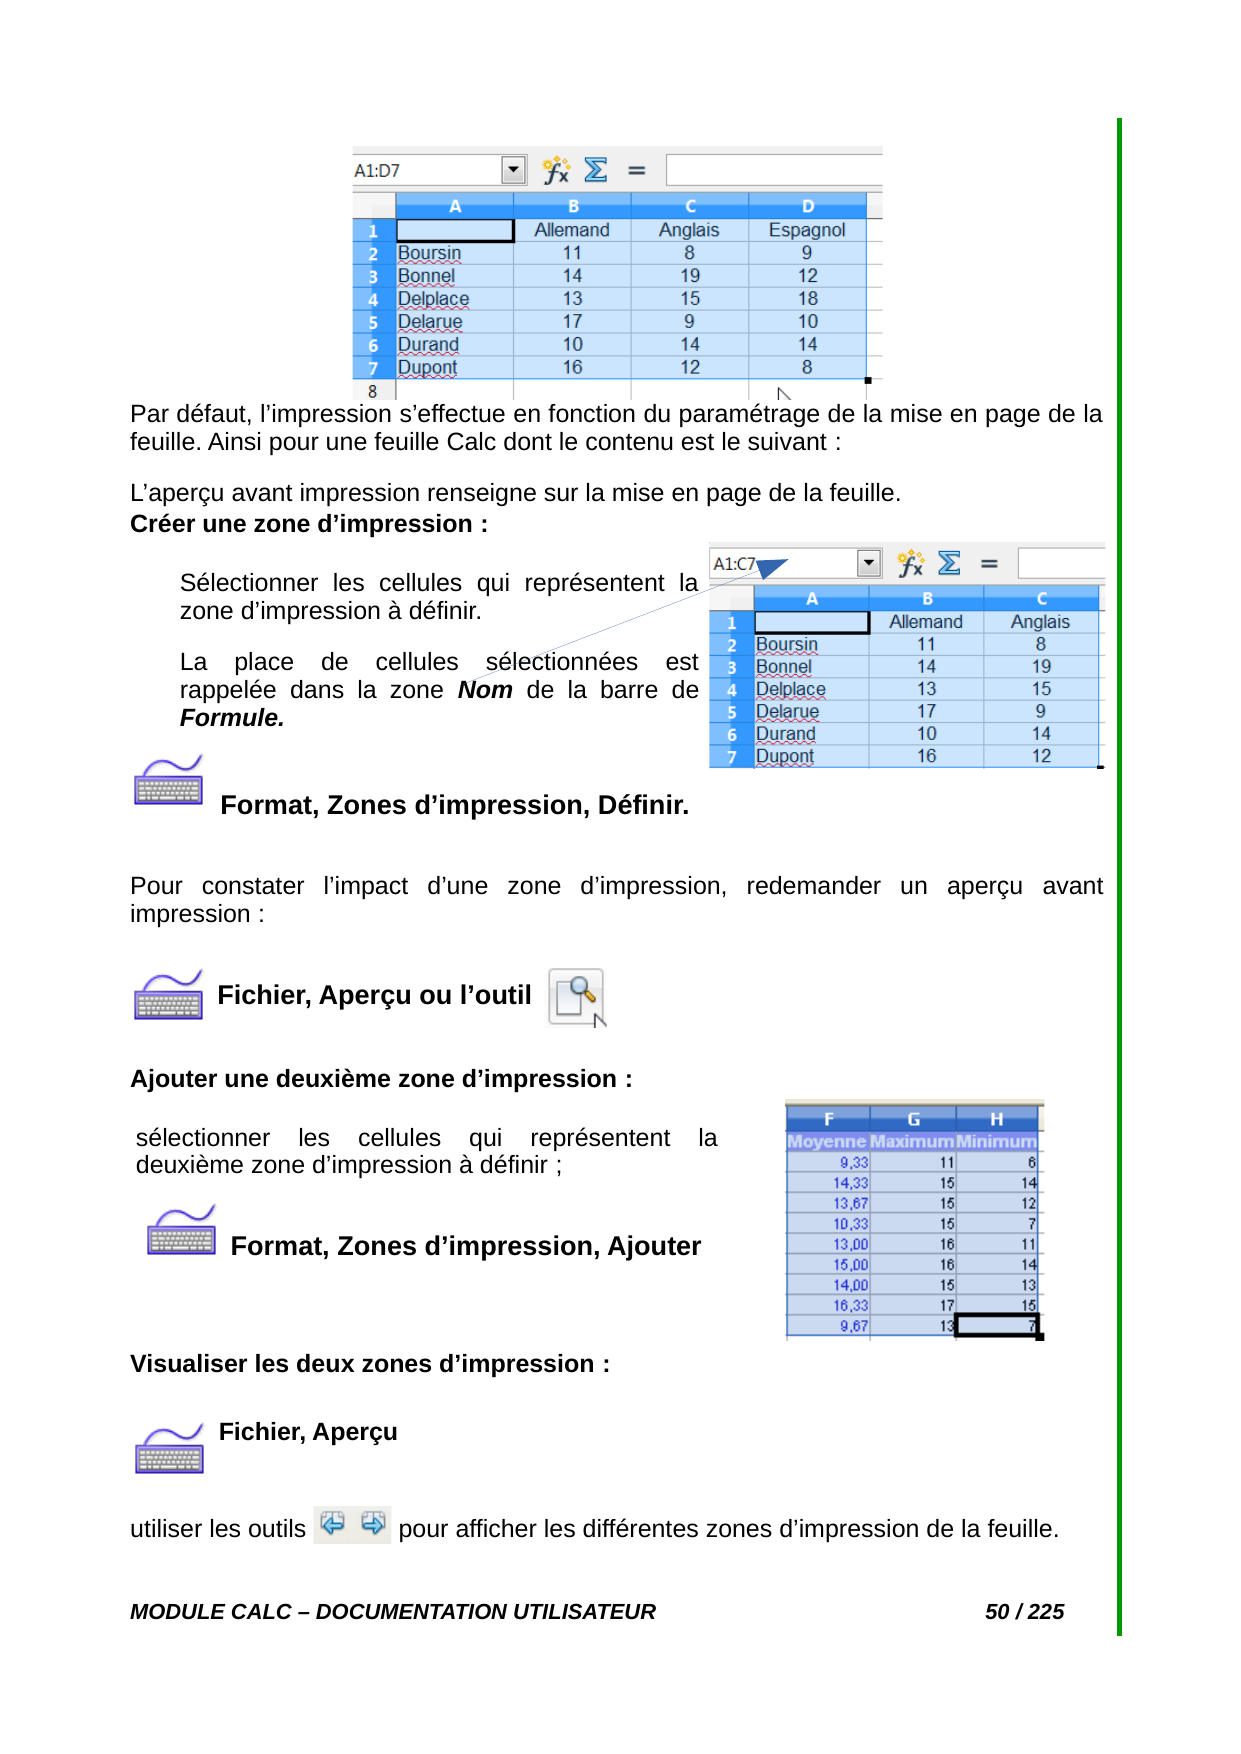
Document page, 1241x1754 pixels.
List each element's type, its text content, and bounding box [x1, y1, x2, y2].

picture [709, 542, 1106, 769]
text [607, 979, 1105, 1010]
text pour afficher les différentes zones d’impression de la feuille. [392, 1506, 1105, 1543]
picture [130, 743, 206, 819]
table_header [725, 1094, 1105, 1346]
text Fichier, Aperçu [207, 1414, 1105, 1447]
table_header Sélectionner les cellules qui représentent la zone d’impression à définir. La place de cellules sélectionnées est rappelée dans la zone Nom de la barre de Formule. [174, 539, 705, 790]
text utiliser les outils [130, 1506, 313, 1543]
picture [352, 146, 883, 400]
picture [544, 967, 607, 1028]
picture [143, 1193, 219, 1269]
picture [130, 958, 206, 1034]
text Ajouter une deuxième zone d’impression : [130, 1061, 1105, 1094]
text Format, Zones d’impression, Définir. [130, 790, 1117, 820]
text Pour constater l’impact d’une zone d’impression, redemander un aperçu avant impression : [130, 872, 1105, 928]
table_header [705, 591, 1105, 790]
text Par défaut, l’impression s’effectue en fonction du paramétrage de la mise en page de la feuille. Ainsi pour une feuille Calc dont le contenu est le suivant : [130, 396, 1105, 455]
text Fichier, Aperçu ou l’outil [206, 979, 544, 1010]
table_header sélectionner les cellules qui représentent la deuxième zone d’impression à définir ; Format, Zones d’impression, Ajouter [130, 1094, 724, 1346]
table_header [705, 539, 1105, 590]
text Visualiser les deux zones d’impression : [130, 1346, 1105, 1378]
picture [785, 1099, 1045, 1341]
text [1122, 790, 1182, 820]
text L’aperçu avant impression renseigne sur la mise en page de la feuille. [130, 479, 1105, 507]
picture [131, 1412, 207, 1488]
text Créer une zone d’impression : [130, 507, 1105, 539]
picture [313, 1506, 392, 1544]
